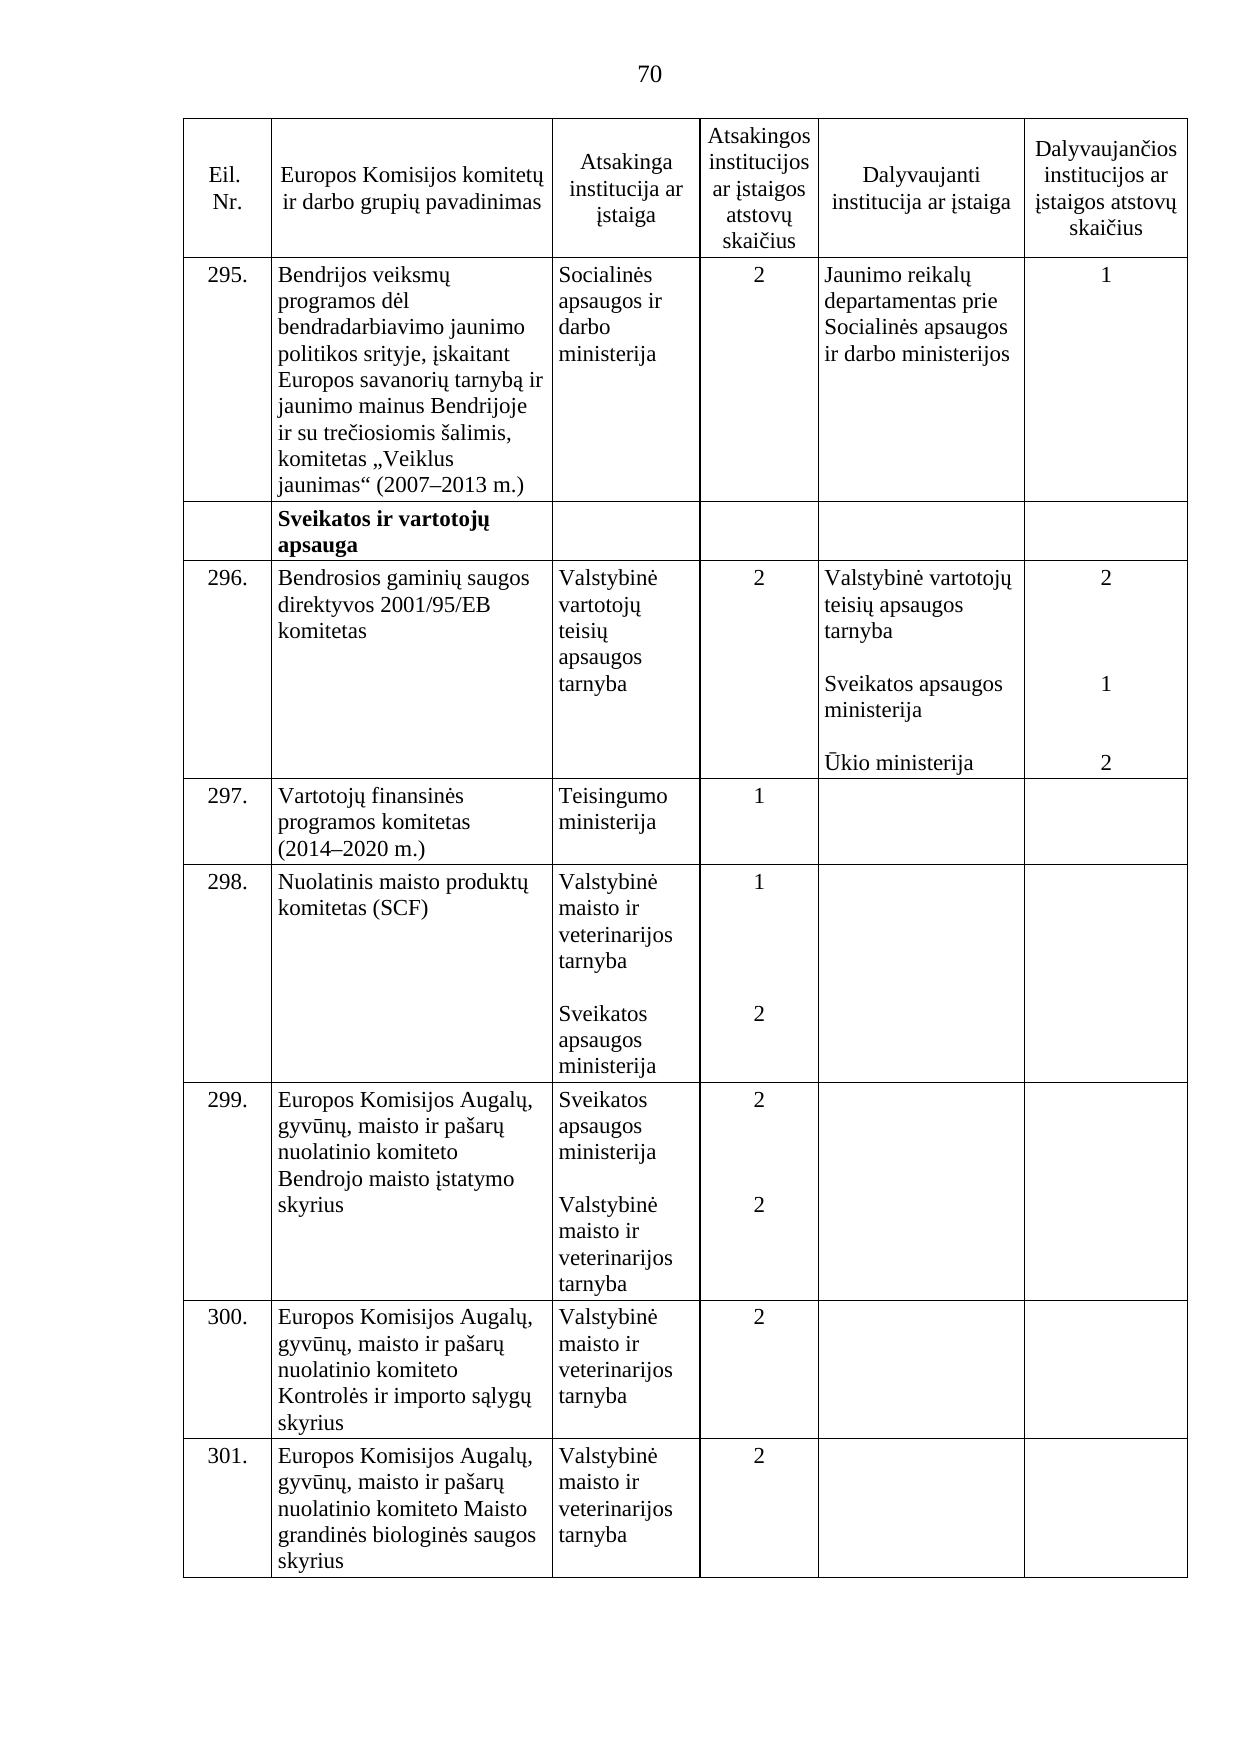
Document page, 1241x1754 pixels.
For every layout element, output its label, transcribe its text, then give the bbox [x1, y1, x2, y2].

table_cell [819, 865, 1024, 1082]
table_cell 2 1 2 [1025, 561, 1187, 778]
table_cell 2 2 [701, 1083, 818, 1299]
table_cell Teisingumo ministerija [553, 779, 699, 864]
table_cell [819, 502, 1024, 560]
table_cell [1025, 1439, 1187, 1577]
table_cell 2 [701, 561, 818, 778]
table_cell 1 [701, 779, 818, 864]
table_cell 2 [701, 258, 818, 501]
table_cell Bendrosios gaminių saugos direktyvos 2001/95/EB komitetas [272, 561, 552, 778]
table_cell Valstybinė vartotojų teisių apsaugos tarnyba Sveikatos apsaugos ministerija Ūkio ministerija [819, 561, 1024, 778]
table_cell Valstybinė vartotojų teisių apsaugos tarnyba [553, 561, 699, 778]
table_cell Bendrijos veiksmų programos dėl bendradarbiavimo jaunimo politikos srityje, įskaitant Europos savanorių tarnybą ir jaunimo mainus Bendrijoje ir su trečiosiomis šalimis, komitetas „Veiklus jaunimas“ (2007–2013 m.) [272, 258, 552, 501]
table_cell [1025, 1083, 1187, 1299]
table_cell [1025, 502, 1187, 560]
table_cell [1025, 779, 1187, 864]
table_cell Sveikatos ir vartotojų apsauga [272, 502, 552, 560]
table_cell Valstybinė maisto ir veterinarijos tarnyba [553, 1439, 699, 1577]
table_cell Jaunimo reikalų departamentas prie Socialinės apsaugos ir darbo ministerijos [819, 258, 1024, 501]
table_header Eil. Nr. [184, 119, 271, 257]
table_cell [1025, 865, 1187, 1082]
table_cell Europos Komisijos Augalų, gyvūnų, maisto ir pašarų nuolatinio komiteto Kontrolės ir importo sąlygų skyrius [272, 1301, 552, 1438]
table_cell [701, 502, 818, 560]
table_cell 1 [1025, 258, 1187, 501]
table_cell Vartotojų finansinės programos komitetas (2014–2020 m.) [272, 779, 552, 864]
table_header Dalyvaujanti institucija ar įstaiga [819, 119, 1024, 257]
table_cell 297. [184, 779, 271, 864]
table_header Atsakinga institucija ar įstaiga [553, 119, 699, 257]
table_cell [819, 1301, 1024, 1438]
table_cell 301. [184, 1439, 271, 1577]
table_cell Sveikatos apsaugos ministerija Valstybinė maisto ir veterinarijos tarnyba [553, 1083, 699, 1299]
table_cell [819, 1439, 1024, 1577]
table_header Europos Komisijos komitetų ir darbo grupių pavadinimas [272, 119, 552, 257]
table_cell Socialinės apsaugos ir darbo ministerija [553, 258, 699, 501]
table_cell 298. [184, 865, 271, 1082]
table_cell 299. [184, 1083, 271, 1299]
table_cell [184, 502, 271, 560]
table_cell Europos Komisijos Augalų, gyvūnų, maisto ir pašarų nuolatinio komiteto Maisto grandinės biologinės saugos skyrius [272, 1439, 552, 1577]
table_cell Valstybinė maisto ir veterinarijos tarnyba [553, 1301, 699, 1438]
table_cell [553, 502, 699, 560]
table_cell 2 [701, 1301, 818, 1438]
table_cell 1 2 [701, 865, 818, 1082]
table_cell 300. [184, 1301, 271, 1438]
table_cell Europos Komisijos Augalų, gyvūnų, maisto ir pašarų nuolatinio komiteto Bendrojo maisto įstatymo skyrius [272, 1083, 552, 1299]
table_cell 295. [184, 258, 271, 501]
table_cell Nuolatinis maisto produktų komitetas (SCF) [272, 865, 552, 1082]
table_cell [819, 779, 1024, 864]
table_cell [819, 1083, 1024, 1299]
table_cell 2 [701, 1439, 818, 1577]
table_cell Valstybinė maisto ir veterinarijos tarnyba Sveikatos apsaugos ministerija [553, 865, 699, 1082]
table_cell 296. [184, 561, 271, 778]
table_header Dalyvaujančios institucijos ar įstaigos atstovų skaičius [1025, 119, 1187, 257]
table_header Atsakingos institucijos ar įstaigos atstovų skaičius [701, 119, 818, 257]
table_cell [1025, 1301, 1187, 1438]
